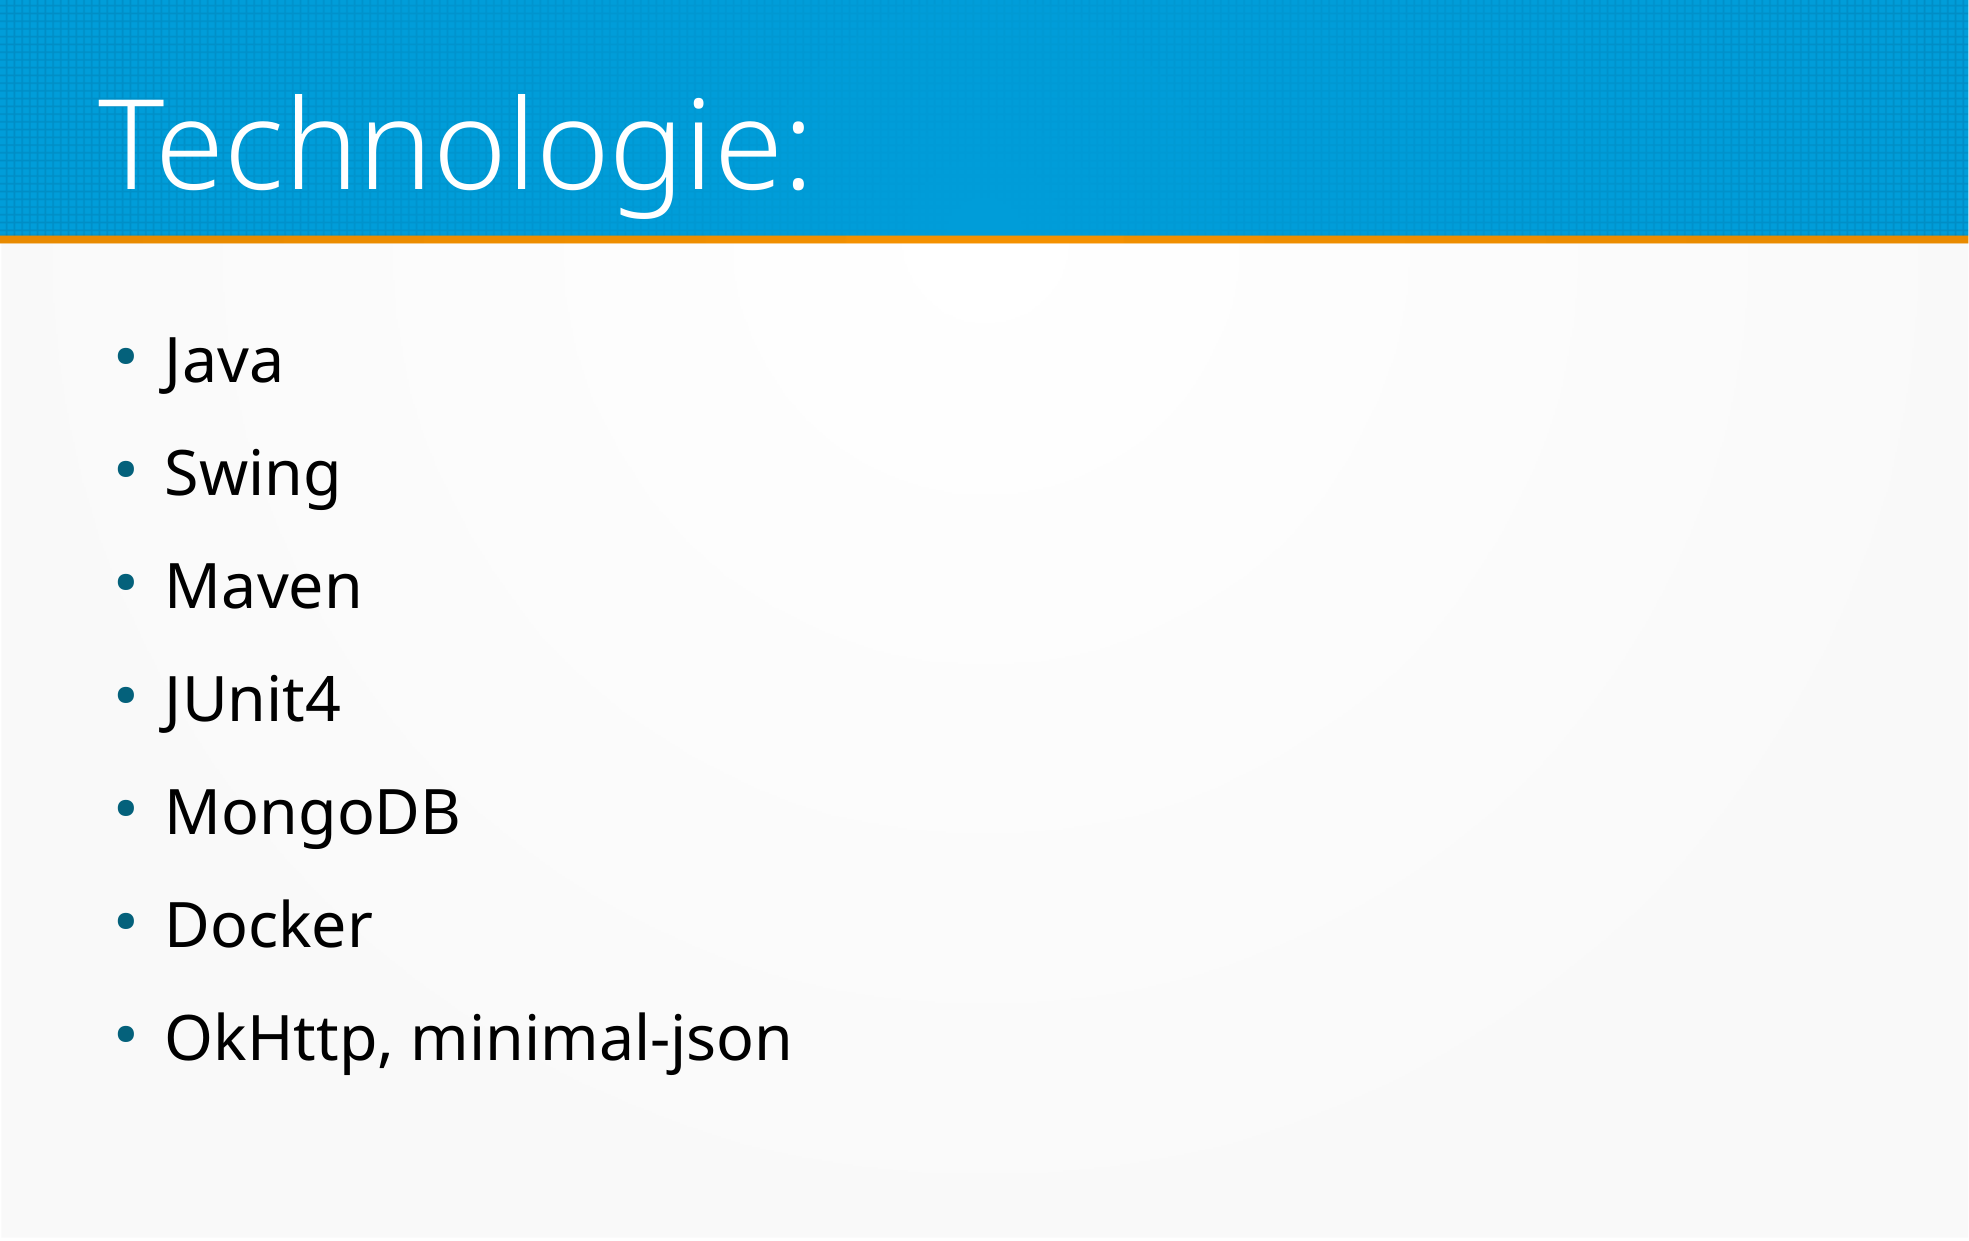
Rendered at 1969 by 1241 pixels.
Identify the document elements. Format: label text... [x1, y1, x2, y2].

list Java Swing Maven JUnit4 MongoDB Docker OkHttp, minimal-json [98, 315, 1860, 1080]
picture [0, 236, 1969, 1241]
title Technologie: [98, 19, 1870, 227]
